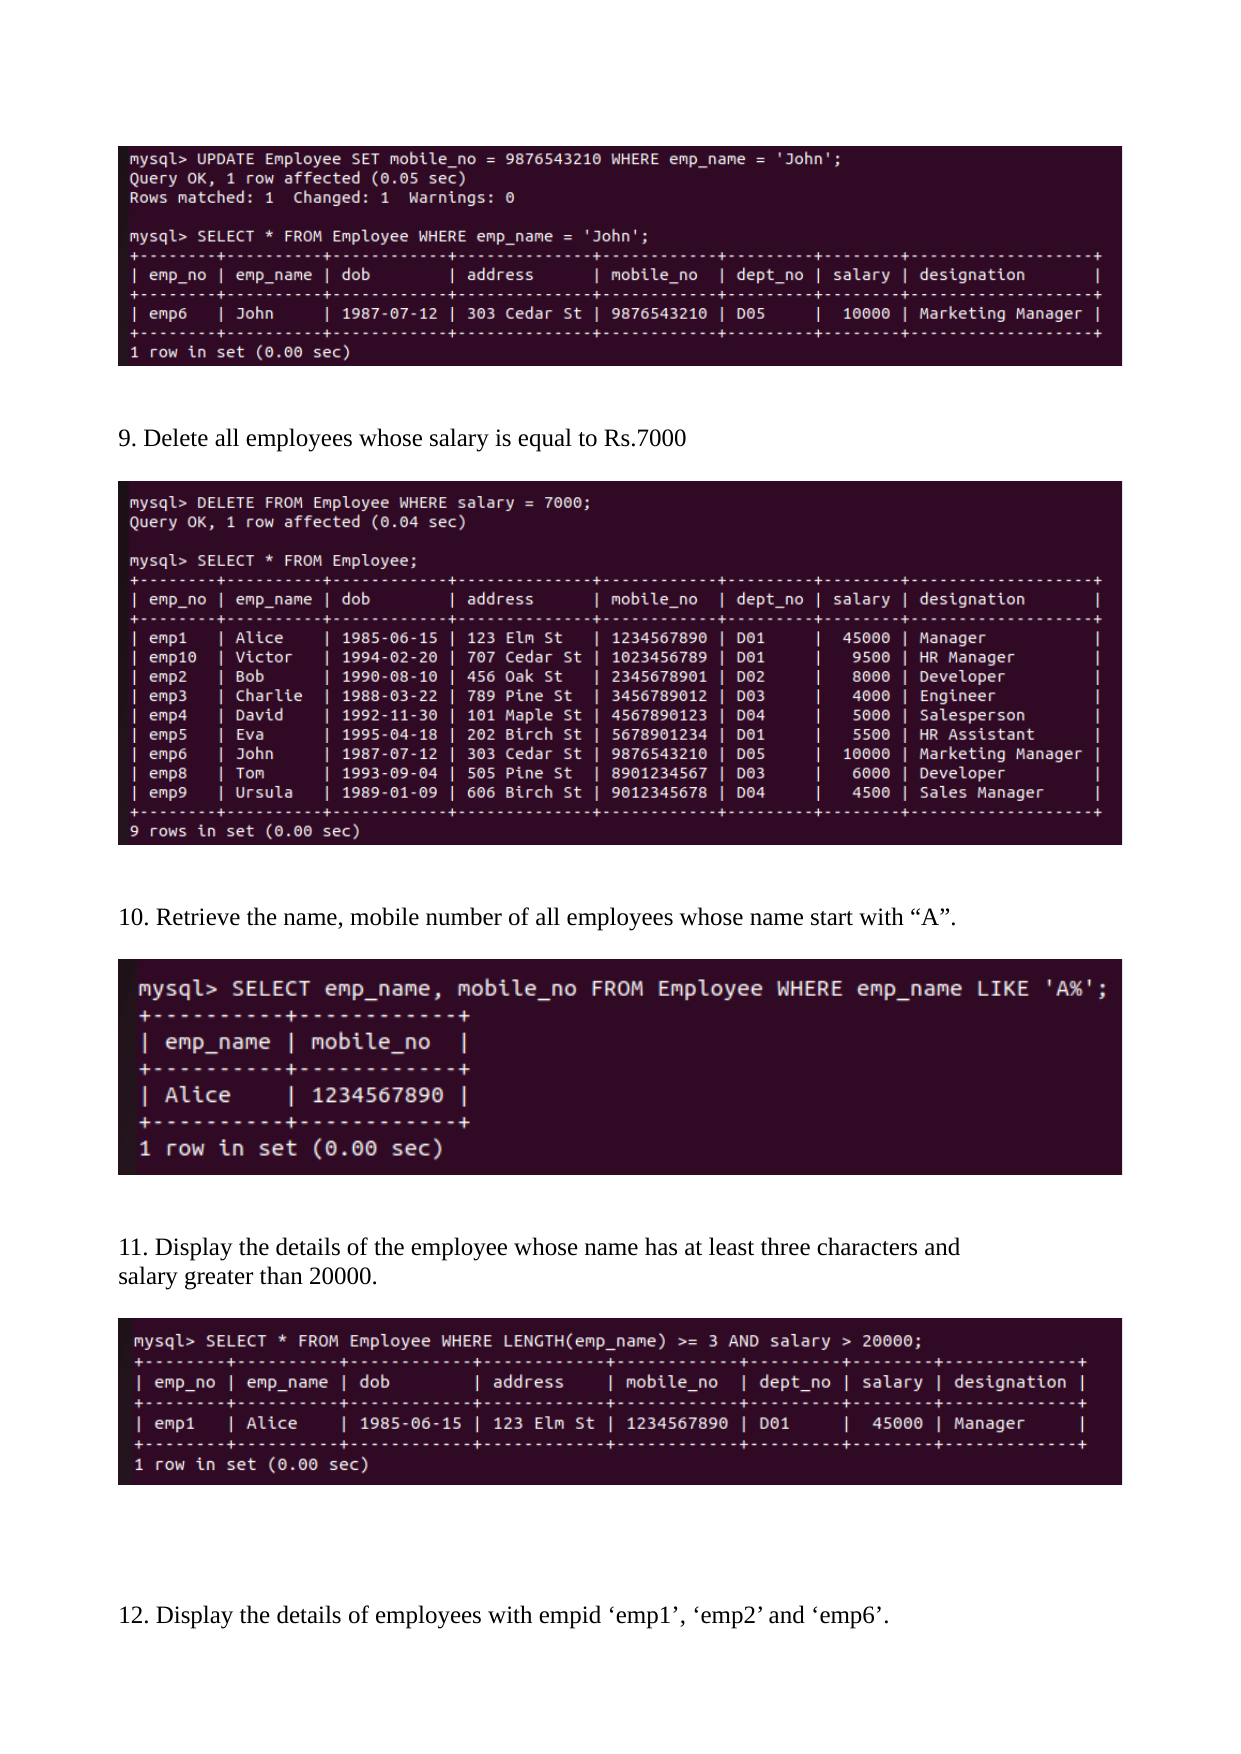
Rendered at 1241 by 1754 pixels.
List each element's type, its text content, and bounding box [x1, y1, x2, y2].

text 9. Delete all employees whose salary is equal to Rs.7000 [118, 423, 1122, 452]
picture [118, 959, 1123, 1175]
text salary greater than 20000. [118, 1261, 1122, 1290]
text 12. Display the details of employees with empid ‘emp1’, ‘emp2’ and ‘emp6’. [118, 1600, 1122, 1629]
picture [118, 1318, 1123, 1485]
text 10. Retrieve the name, mobile number of all employees whose name start with “A”. [118, 902, 1122, 931]
text 11. Display the details of the employee whose name has at least three characters and [118, 1232, 1122, 1261]
picture [118, 146, 1123, 366]
picture [118, 481, 1123, 845]
